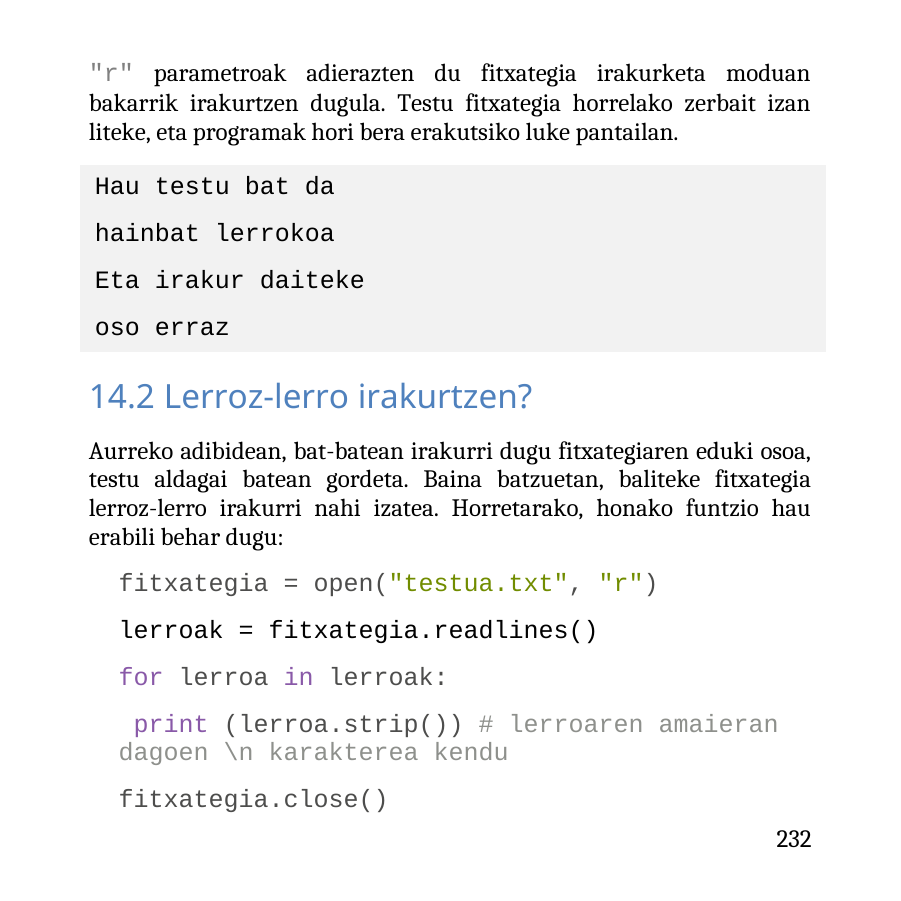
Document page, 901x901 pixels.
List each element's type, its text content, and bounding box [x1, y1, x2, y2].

text print (lerroa.strip()) # lerroaren amaieran dagoen \n karakterea kendu [118, 712, 811, 768]
subtitle Lerroz-lerro irakurtzen? [89, 372, 811, 418]
text fitxategia.close() [118, 787, 811, 815]
text hainbat lerrokoa [86, 212, 820, 249]
text Aurreko adibidean, bat-batean irakurri dugu fitxategiaren eduki osoa, testu aldagai batean gordeta. Baina batzuetan, baliteke fitxategia lerroz-lerro irakurri nahi izatea. Horretarako, honako funtzio hau erabili behar dugu: [89, 437, 811, 552]
text "r" parametroak adierazten du fitxategia irakurketa moduan bakarrik irakurtzen dugula. Testu fitxategia horrelako zerbait izan liteke, eta programak hori bera erakutsiko luke pantailan. [89, 59, 811, 147]
text Eta irakur daiteke [86, 259, 820, 296]
text oso erraz [86, 307, 820, 345]
text for lerroa in lerroak: [118, 664, 811, 693]
text Hau testu bat da [86, 172, 820, 202]
text lerroak = fitxategia.readlines() [118, 617, 811, 646]
text fitxategia = open("testua.txt", "r") [118, 570, 811, 599]
